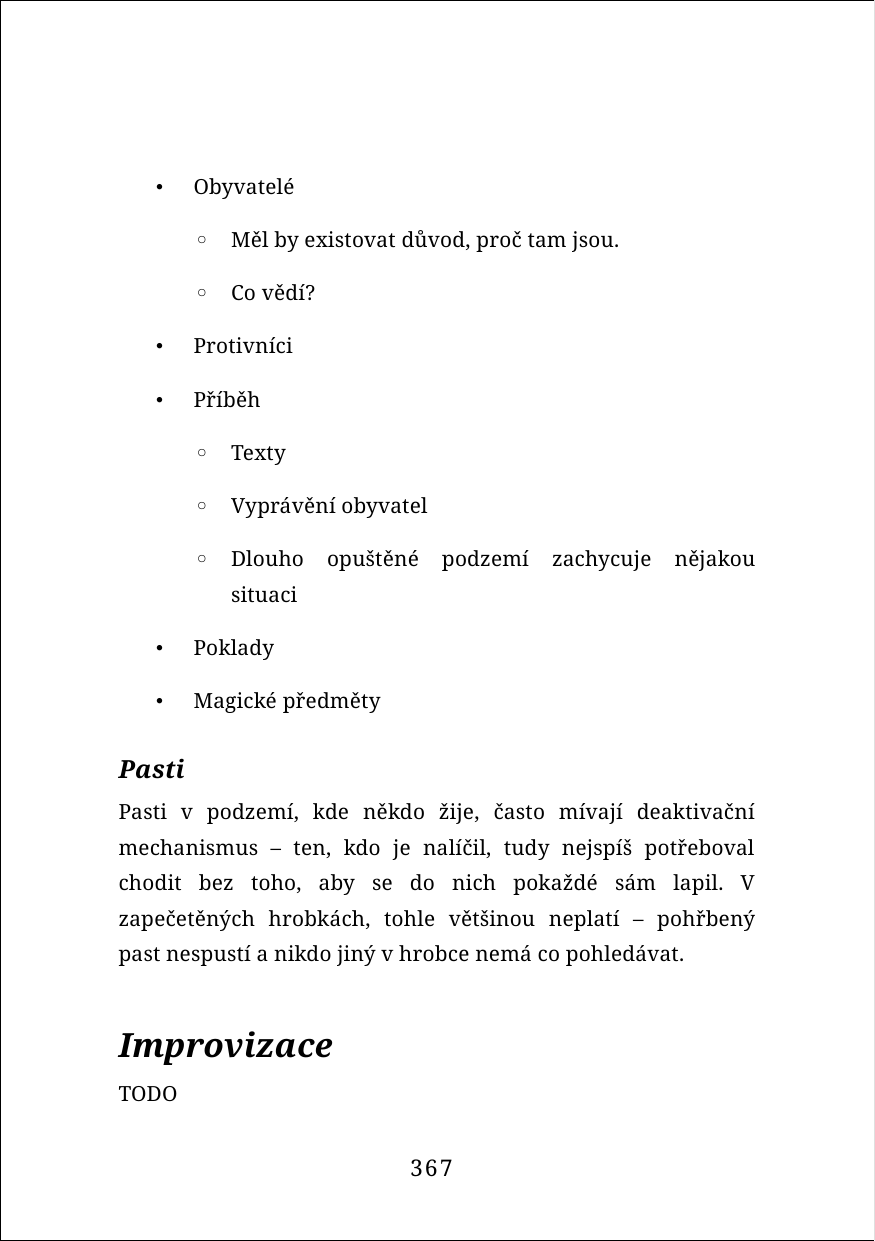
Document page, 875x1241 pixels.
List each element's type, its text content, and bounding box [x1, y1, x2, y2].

list Příběh [156, 385, 756, 413]
list Měl by existovat důvod, proč tam jsou. [193, 225, 756, 253]
text Pasti v podzemí, kde někdo žije, často mívají deaktivační mechanismus – ten, kdo je nalíčil, tudy nejspíš potřeboval chodit bez toho, aby se do nich pokaždé sám lapil. V zapečetěných hrobkách, tohle většinou neplatí – pohřbený past nespustí a nikdo jiný v hrobce nemá co pohledávat. [118, 797, 756, 968]
subtitle Improvizace [118, 1022, 756, 1067]
list Magické předměty [156, 686, 756, 715]
list Dlouho opuštěné podzemí zachycuje nějakou situaci [193, 544, 756, 608]
list Protivníci [156, 331, 756, 360]
text TODO [118, 1079, 756, 1108]
list Poklady [156, 633, 756, 662]
list Co vědí? [193, 278, 756, 307]
list Obyvatelé [156, 172, 756, 200]
list Vyprávění obyvatel [193, 491, 756, 519]
subtitle Pasti [118, 751, 756, 785]
list Texty [193, 438, 756, 466]
